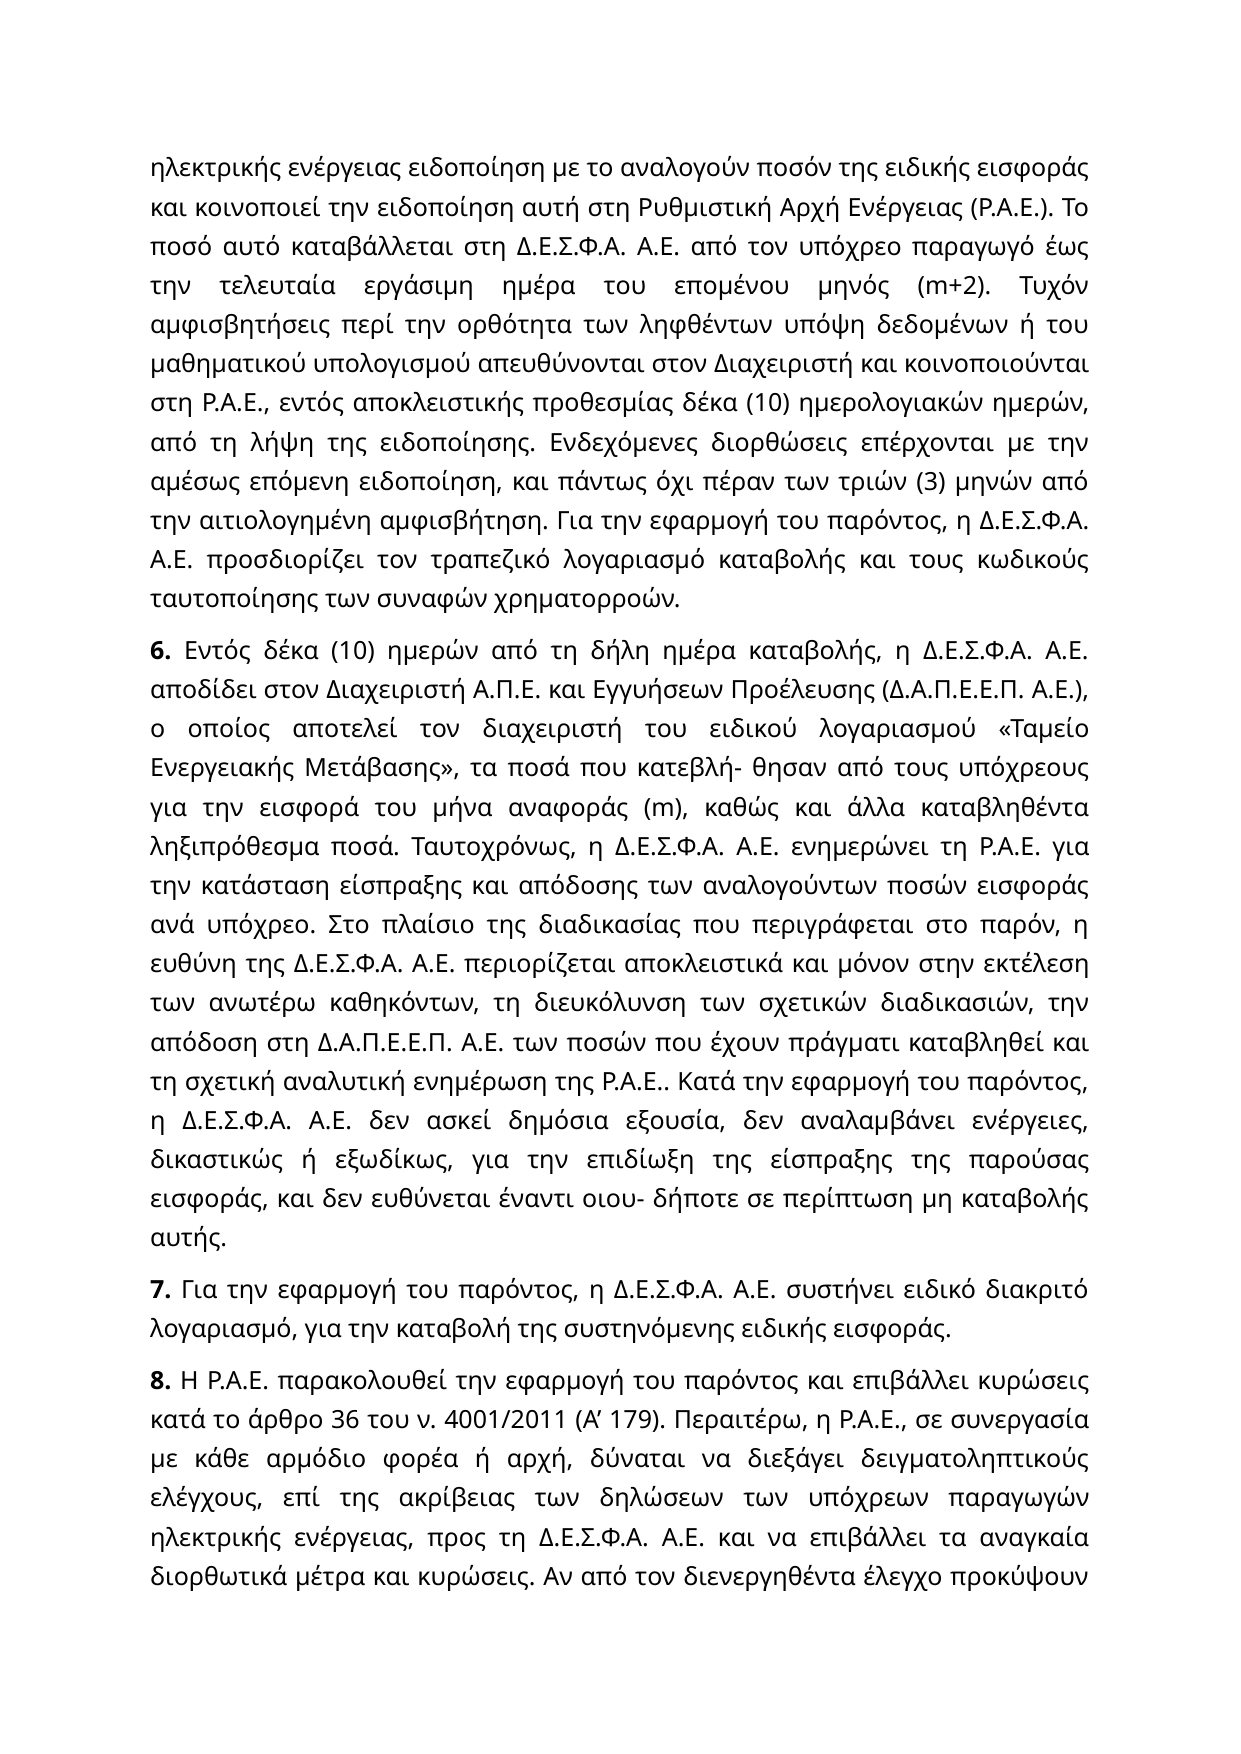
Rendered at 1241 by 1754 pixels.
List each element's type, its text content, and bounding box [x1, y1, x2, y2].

text 6. Εντός δέκα (10) ημερών από τη δήλη ημέρα καταβολής, η Δ.Ε.Σ.Φ.Α. Α.Ε. αποδίδει στον Διαχειριστή Α.Π.Ε. και Εγγυήσεων Προέλευσης (Δ.Α.Π.Ε.Ε.Π. Α.Ε.), ο οποίος αποτελεί τον διαχειριστή του ειδικού λογαριασμού «Ταμείο Ενεργειακής Μετάβασης», τα ποσά που κατεβλή- θησαν από τους υπόχρεους για την εισφορά του μήνα αναφοράς (m), καθώς και άλλα καταβληθέντα ληξιπρόθεσμα ποσά. Ταυτοχρόνως, η Δ.Ε.Σ.Φ.Α. Α.Ε. ενημερώνει τη Ρ.Α.Ε. για την κατάσταση είσπραξης και απόδοσης των αναλογούντων ποσών εισφοράς ανά υπόχρεο. Στο πλαίσιο της διαδικασίας που περιγράφεται στο παρόν, η ευθύνη της Δ.Ε.Σ.Φ.Α. Α.Ε. περιορίζεται αποκλειστικά και μόνον στην εκτέλεση των ανωτέρω καθηκόντων, τη διευκόλυνση των σχετικών διαδικασιών, την απόδοση στη Δ.Α.Π.Ε.Ε.Π. Α.Ε. των ποσών που έχουν πράγματι καταβληθεί και τη σχετική αναλυτική ενημέρωση της Ρ.Α.Ε.. Κατά την εφαρμογή του παρόντος, η Δ.Ε.Σ.Φ.Α. Α.Ε. δεν ασκεί δημόσια εξουσία, δεν αναλαμβάνει ενέργειες, δικαστικώς ή εξωδίκως, για την επιδίωξη της είσπραξης της παρούσας εισφοράς, και δεν ευθύνεται έναντι οιου- δήποτε σε περίπτωση μη καταβολής αυτής. [150, 632, 1090, 1254]
text 7. Για την εφαρμογή του παρόντος, η Δ.Ε.Σ.Φ.Α. Α.Ε. συστήνει ειδικό διακριτό λογαριασμό, για την καταβολή της συστηνόμενης ειδικής εισφοράς. [150, 1272, 1090, 1345]
text 8. Η Ρ.Α.Ε. παρακολουθεί την εφαρμογή του παρόντος και επιβάλλει κυρώσεις κατά το άρθρο 36 του ν. 4001/2011 (Α’ 179). Περαιτέρω, η Ρ.Α.Ε., σε συνεργασία με κάθε αρμόδιο φορέα ή αρχή, δύναται να διεξάγει δειγματοληπτικούς ελέγχους, επί της ακρίβειας των δηλώσεων των υπόχρεων παραγωγών ηλεκτρικής ενέργειας, προς τη Δ.Ε.Σ.Φ.Α. Α.Ε. και να επιβάλλει τα αναγκαία διορθωτικά μέτρα και κυρώσεις. Αν από τον διενεργηθέντα έλεγχο προκύψουν [150, 1362, 1090, 1592]
text ηλεκτρικής ενέργειας ειδοποίηση με το αναλογούν ποσόν της ειδικής εισφοράς και κοινοποιεί την ειδοποίηση αυτή στη Ρυθμιστική Αρχή Ενέργειας (Ρ.Α.Ε.). Το ποσό αυτό καταβάλλεται στη Δ.Ε.Σ.Φ.Α. Α.Ε. από τον υπόχρεο παραγωγό έως την τελευταία εργάσιμη ημέρα του επομένου μηνός (m+2). Τυχόν αμφισβητήσεις περί την ορθότητα των ληφθέντων υπόψη δεδομένων ή του μαθηματικού υπολογισμού απευθύνονται στον Διαχειριστή και κοινοποιούνται στη Ρ.Α.Ε., εντός αποκλειστικής προθεσμίας δέκα (10) ημερολογιακών ημερών, από τη λήψη της ειδοποίησης. Ενδεχόμενες διορθώσεις επέρχονται με την αμέσως επόμενη ειδοποίηση, και πάντως όχι πέραν των τριών (3) μηνών από την αιτιολογημένη αμφισβήτηση. Για την εφαρμογή του παρόντος, η Δ.Ε.Σ.Φ.Α. Α.Ε. προσδιορίζει τον τραπεζικό λογαριασμό καταβολής και τους κωδικούς ταυτοποίησης των συναφών χρηματορροών. [150, 150, 1090, 615]
